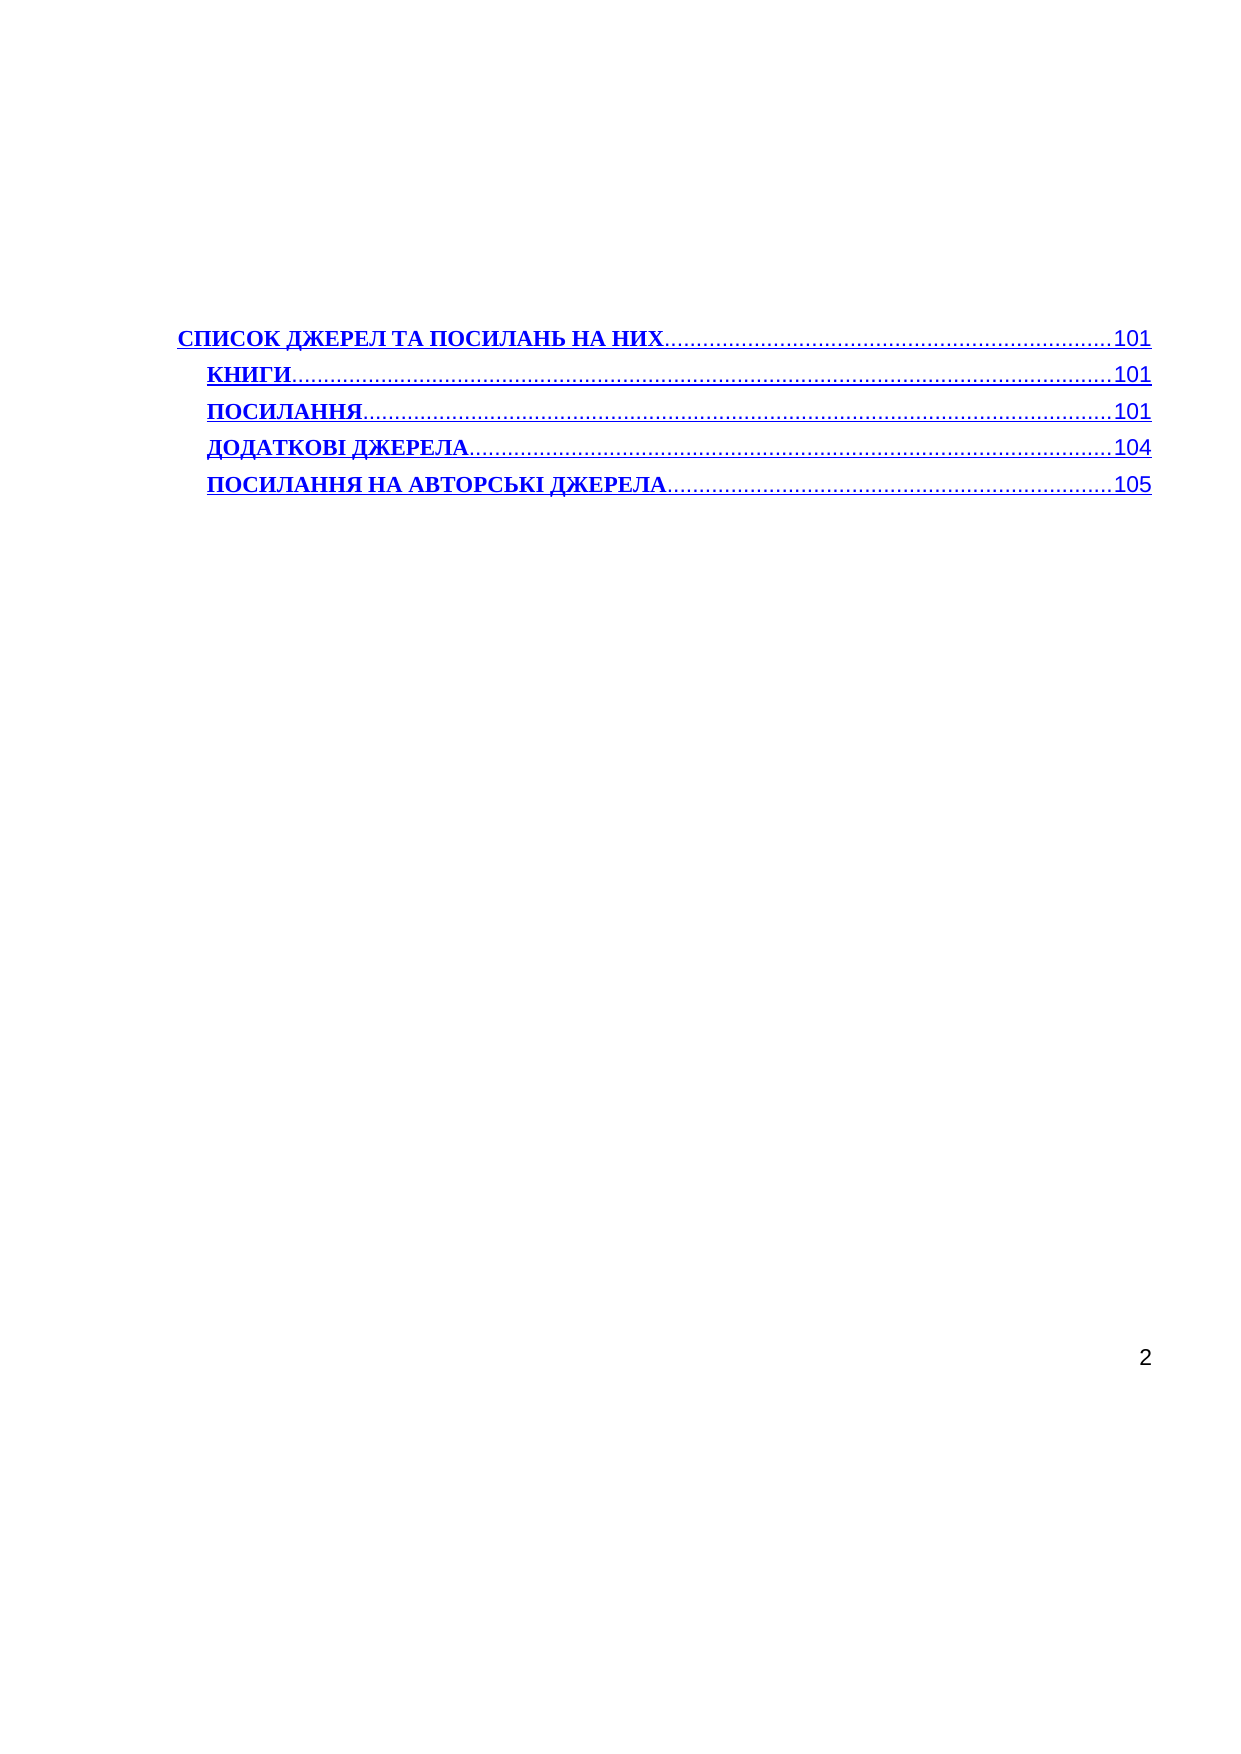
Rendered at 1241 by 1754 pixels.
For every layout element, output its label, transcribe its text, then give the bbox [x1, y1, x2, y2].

text СПИСОК ДЖЕРЕЛ ТА ПОСИЛАНЬ НА НИХ 101 [177, 325, 1152, 348]
text КНИГИ 101 [207, 361, 1152, 384]
text ДОДАТКОВІ ДЖЕРЕЛА 104 [207, 434, 1152, 457]
text ПОСИЛАННЯ НА АВТОРСЬКІ ДЖЕРЕЛА 105 [207, 471, 1152, 494]
text ПОСИЛАННЯ 101 [207, 398, 1152, 421]
